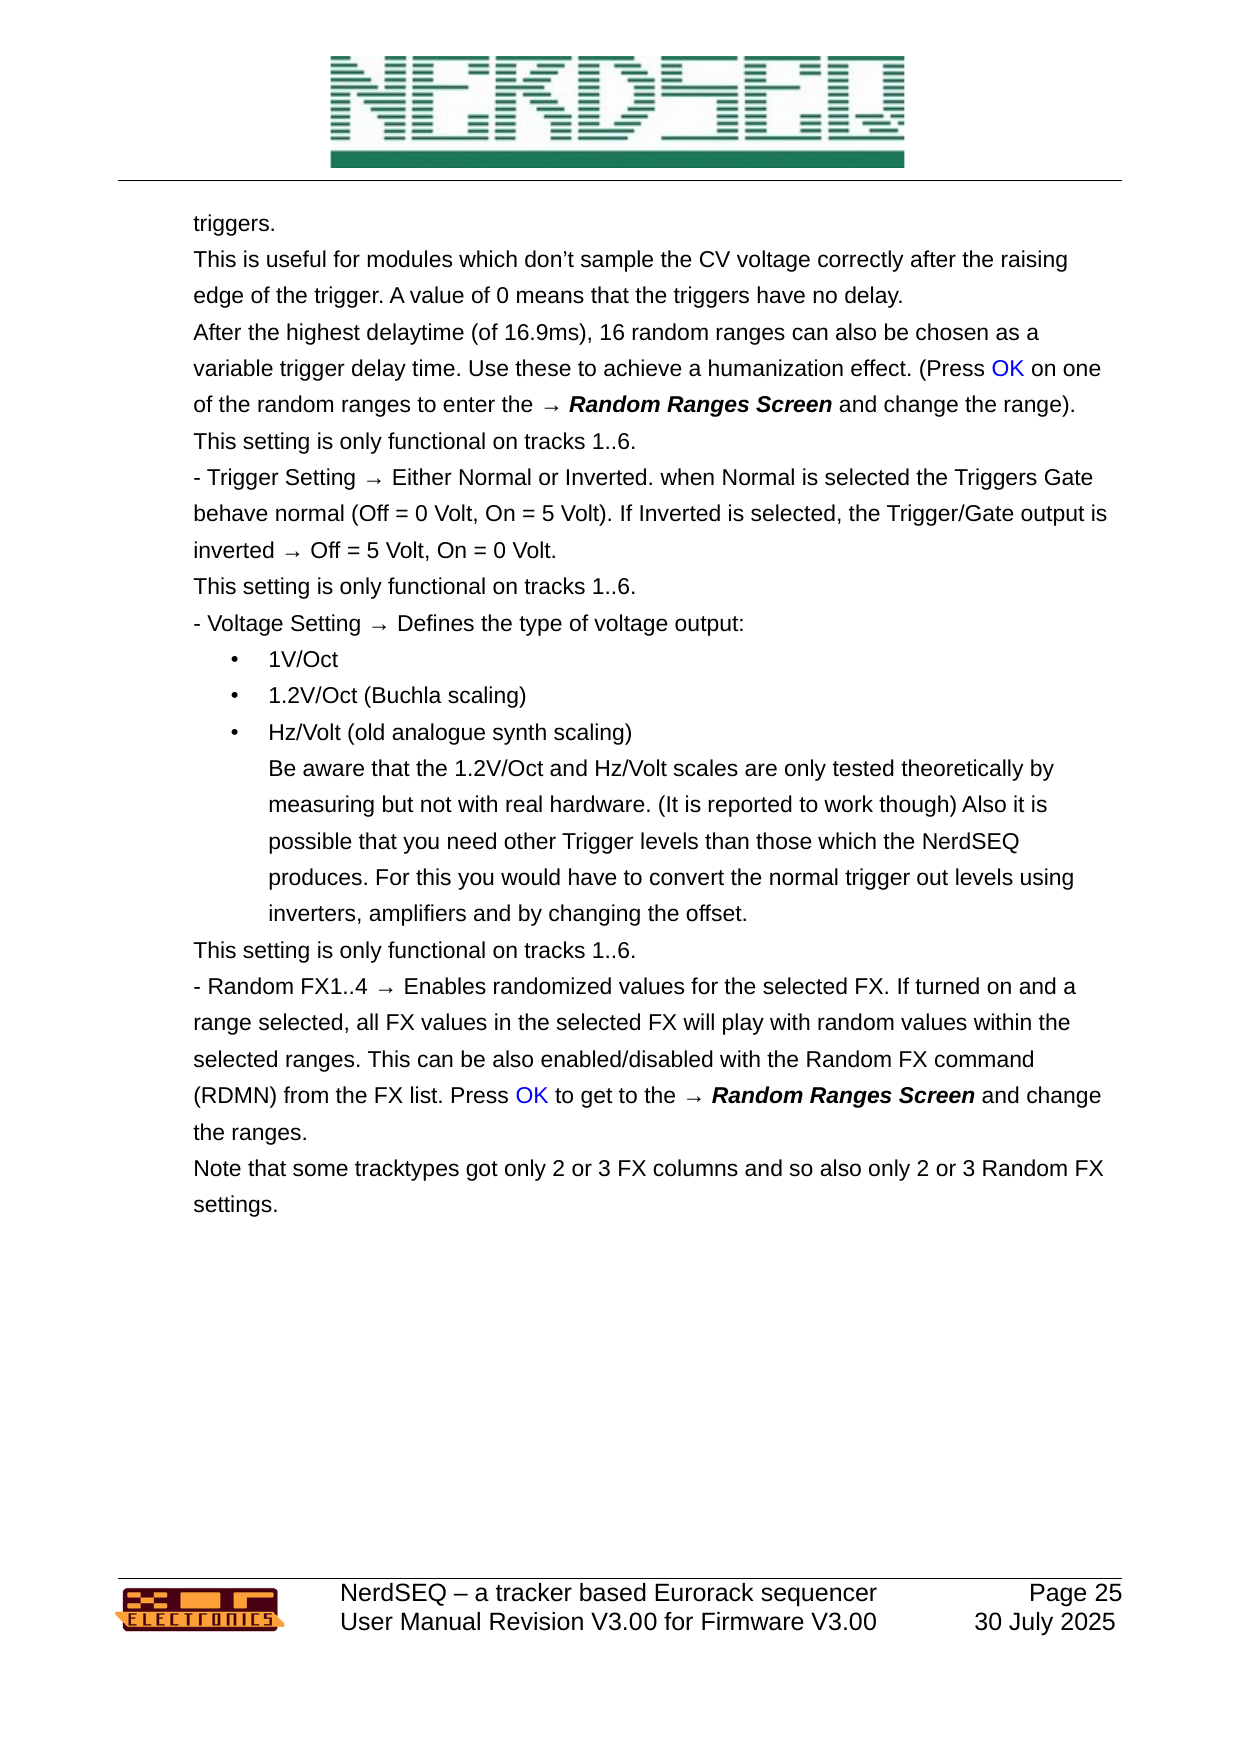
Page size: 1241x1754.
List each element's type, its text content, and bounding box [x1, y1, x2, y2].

picture [330, 56, 905, 168]
list Be aware that the 1.2V/Oct and Hz/Volt scales are only tested theoretically by measuring but not with real hardware. (It is reported to work though) Also it is possible that you need other Trigger levels than those which the NerdSEQ produces. For this you would have to convert the normal trigger out levels using inverters, amplifiers and by changing the offset. [231, 755, 1122, 927]
text - Random FX1..4 → Enables randomized values for the selected FX. If turned on and a range selected, all FX values in the selected FX will play with random values within the selected ranges. This can be also enabled/disabled with the Random FX command (RDMN) from the FX list. Press OK to get to the → Random Ranges Screen and change the ranges. [193, 973, 1122, 1145]
picture [115, 1584, 285, 1634]
text This setting is only functional on tracks 1..6. [193, 428, 1122, 454]
text triggers. This is useful for modules which don’t sample the CV voltage correctly after the raising edge of the trigger. A value of 0 means that the triggers have no delay. After the highest delaytime (of 16.9ms), 16 random ranges can also be chosen as a variable trigger delay time. Use these to achieve a humanization effect. (Press OK on one of the random ranges to enter the → Random Ranges Screen and change the range). [193, 209, 1122, 418]
text - Voltage Setting → Defines the type of voltage output: [193, 609, 1122, 636]
text Note that some tracktypes got only 2 or 3 FX columns and so also only 2 or 3 Random FX settings. [193, 1155, 1122, 1217]
text This setting is only functional on tracks 1..6. [193, 573, 1122, 599]
list 1V/Oct [231, 646, 1122, 672]
list This setting is only functional on tracks 1..6. [193, 937, 1122, 963]
list 1.2V/Oct (Buchla scaling) [231, 682, 1122, 708]
list Hz/Volt (old analogue synth scaling) [231, 718, 1122, 745]
text - Trigger Setting → Either Normal or Inverted. when Normal is selected the Triggers Gate behave normal (Off = 0 Volt, On = 5 Volt). If Inverted is selected, the Trigger/Gate output is inverted → Off = 5 Volt, On = 0 Volt. [193, 464, 1122, 563]
